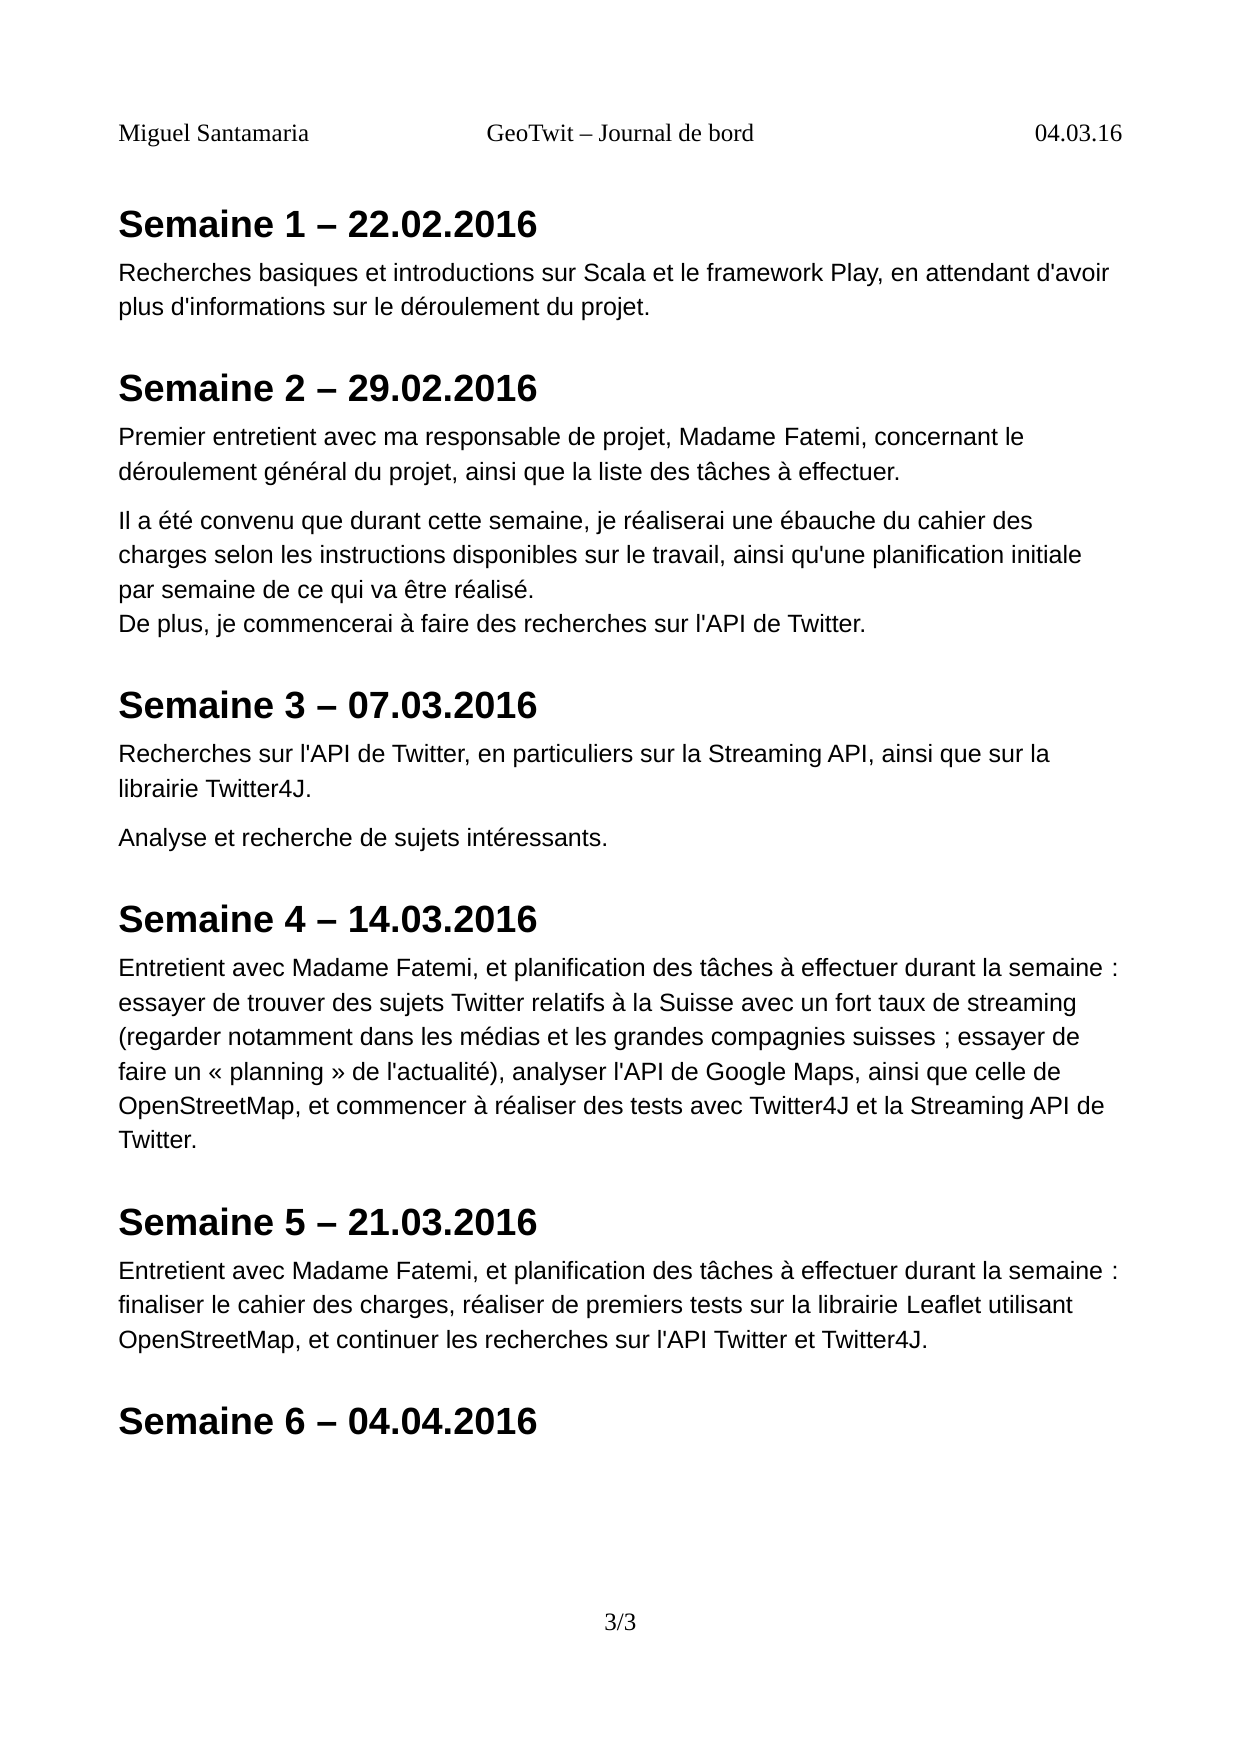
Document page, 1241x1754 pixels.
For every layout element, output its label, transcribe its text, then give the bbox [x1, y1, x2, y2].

subtitle Semaine 3 – 07.03.2016 [118, 683, 1122, 727]
text Recherches sur l'API de Twitter, en particuliers sur la Streaming API, ainsi que sur la librairie Twitter4J. [118, 739, 1122, 803]
subtitle Semaine 5 – 21.03.2016 [118, 1199, 1122, 1243]
subtitle Semaine 6 – 04.04.2016 [118, 1399, 1122, 1442]
subtitle Semaine 2 – 29.02.2016 [118, 366, 1122, 410]
text Entretient avec Madame Fatemi, et planification des tâches à effectuer durant la semaine : essayer de trouver des sujets Twitter relatifs à la Suisse avec un fort taux de streaming (regarder notamment dans les médias et les grandes compagnies suisses ; essayer de faire un « planning » de l'actualité), analyser l'API de Google Maps, ainsi que celle de OpenStreetMap, et commencer à réaliser des tests avec Twitter4J et la Streaming API de Twitter. [118, 953, 1122, 1154]
text Analyse et recherche de sujets intéressants. [118, 823, 1122, 852]
text Premier entretient avec ma responsable de projet, Madame Fatemi, concernant le déroulement général du projet, ainsi que la liste des tâches à effectuer. [118, 422, 1122, 485]
text Entretient avec Madame Fatemi, et planification des tâches à effectuer durant la semaine : finaliser le cahier des charges, réaliser de premiers tests sur la librairie Leaflet utilisant OpenStreetMap, et continuer les recherches sur l'API Twitter et Twitter4J. [118, 1256, 1122, 1353]
subtitle Semaine 4 – 14.03.2016 [118, 897, 1122, 941]
text Recherches basiques et introductions sur Scala et le framework Play, en attendant d'avoir plus d'informations sur le déroulement du projet. [118, 257, 1122, 321]
subtitle Semaine 1 – 22.02.2016 [118, 201, 1122, 245]
text Il a été convenu que durant cette semaine, je réaliserai une ébauche du cahier des charges selon les instructions disponibles sur le travail, ainsi qu'une planification initiale par semaine de ce qui va être réalisé. De plus, je commencerai à faire des recherches sur l'API de Twitter. [118, 506, 1122, 638]
